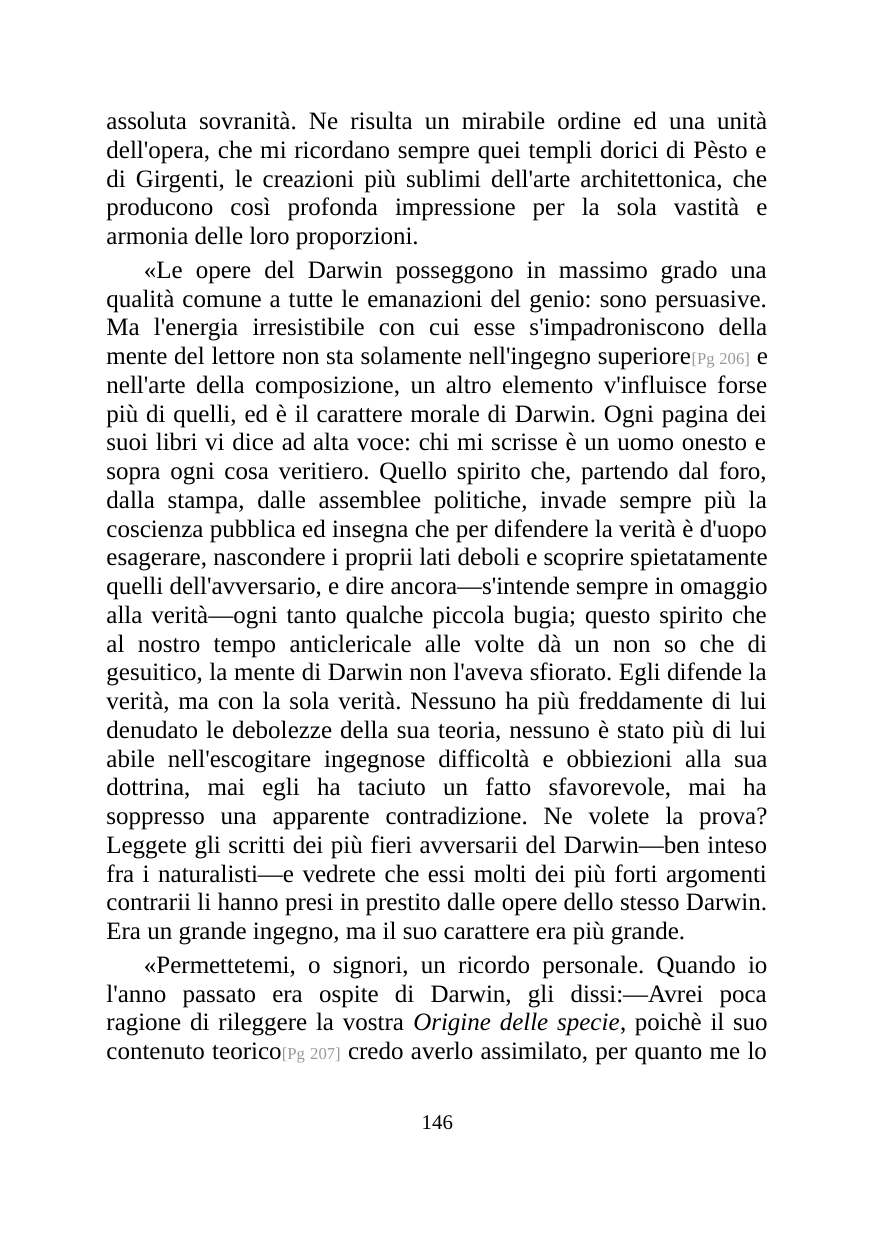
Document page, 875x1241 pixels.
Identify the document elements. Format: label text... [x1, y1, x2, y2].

text assoluta sovranità. Ne risulta un mirabile ordine ed una unità dell'opera, che mi ricordano sempre quei templi dorici di Pèsto e di Girgenti, le creazioni più sublimi dell'arte architettonica, che producono così profonda impressione per la sola vastità e armonia delle loro proporzioni. [106, 106, 768, 250]
text «Le opere del Darwin posseggono in massimo grado una qualità comune a tutte le emanazioni del genio: sono persuasive. Ma l'energia irresistibile con cui esse s'impadroniscono della mente del lettore non sta solamente nell'ingegno superiore[Pg 206] e nell'arte della composizione, un altro elemento v'influisce forse più di quelli, ed è il carattere morale di Darwin. Ogni pagina dei suoi libri vi dice ad alta voce: chi mi scrisse è un uomo onesto e sopra ogni cosa veritiero. Quello spirito che, partendo dal foro, dalla stampa, dalle assemblee politiche, invade sempre più la coscienza pubblica ed insegna che per difendere la verità è d'uopo esagerare, nascondere i proprii lati deboli e scoprire spietatamente quelli dell'avversario, e dire ancora―s'intende sempre in omaggio alla verità―ogni tanto qualche piccola bugia; questo spirito che al nostro tempo anticlericale alle volte dà un non so che di gesuitico, la mente di Darwin non l'aveva sfiorato. Egli difende la verità, ma con la sola verità. Nessuno ha più freddamente di lui denudato le debolezze della sua teoria, nessuno è stato più di lui abile nell'escogitare ingegnose difficoltà e obbiezioni alla sua dottrina, mai egli ha taciuto un fatto sfavorevole, mai ha soppresso una apparente contradizione. Ne volete la prova? Leggete gli scritti dei più fieri avversarii del Darwin―ben inteso fra i naturalisti―e vedrete che essi molti dei più forti argomenti contrarii li hanno presi in prestito dalle opere dello stesso Darwin. Era un grande ingegno, ma il suo carattere era più grande. [106, 255, 768, 945]
text «Permettetemi, o signori, un ricordo personale. Quando io l'anno passato era ospite di Darwin, gli dissi:―Avrei poca ragione di rileggere la vostra Origine delle specie, poichè il suo contenuto teorico[Pg 207] credo averlo assimilato, per quanto me lo [106, 950, 768, 1065]
